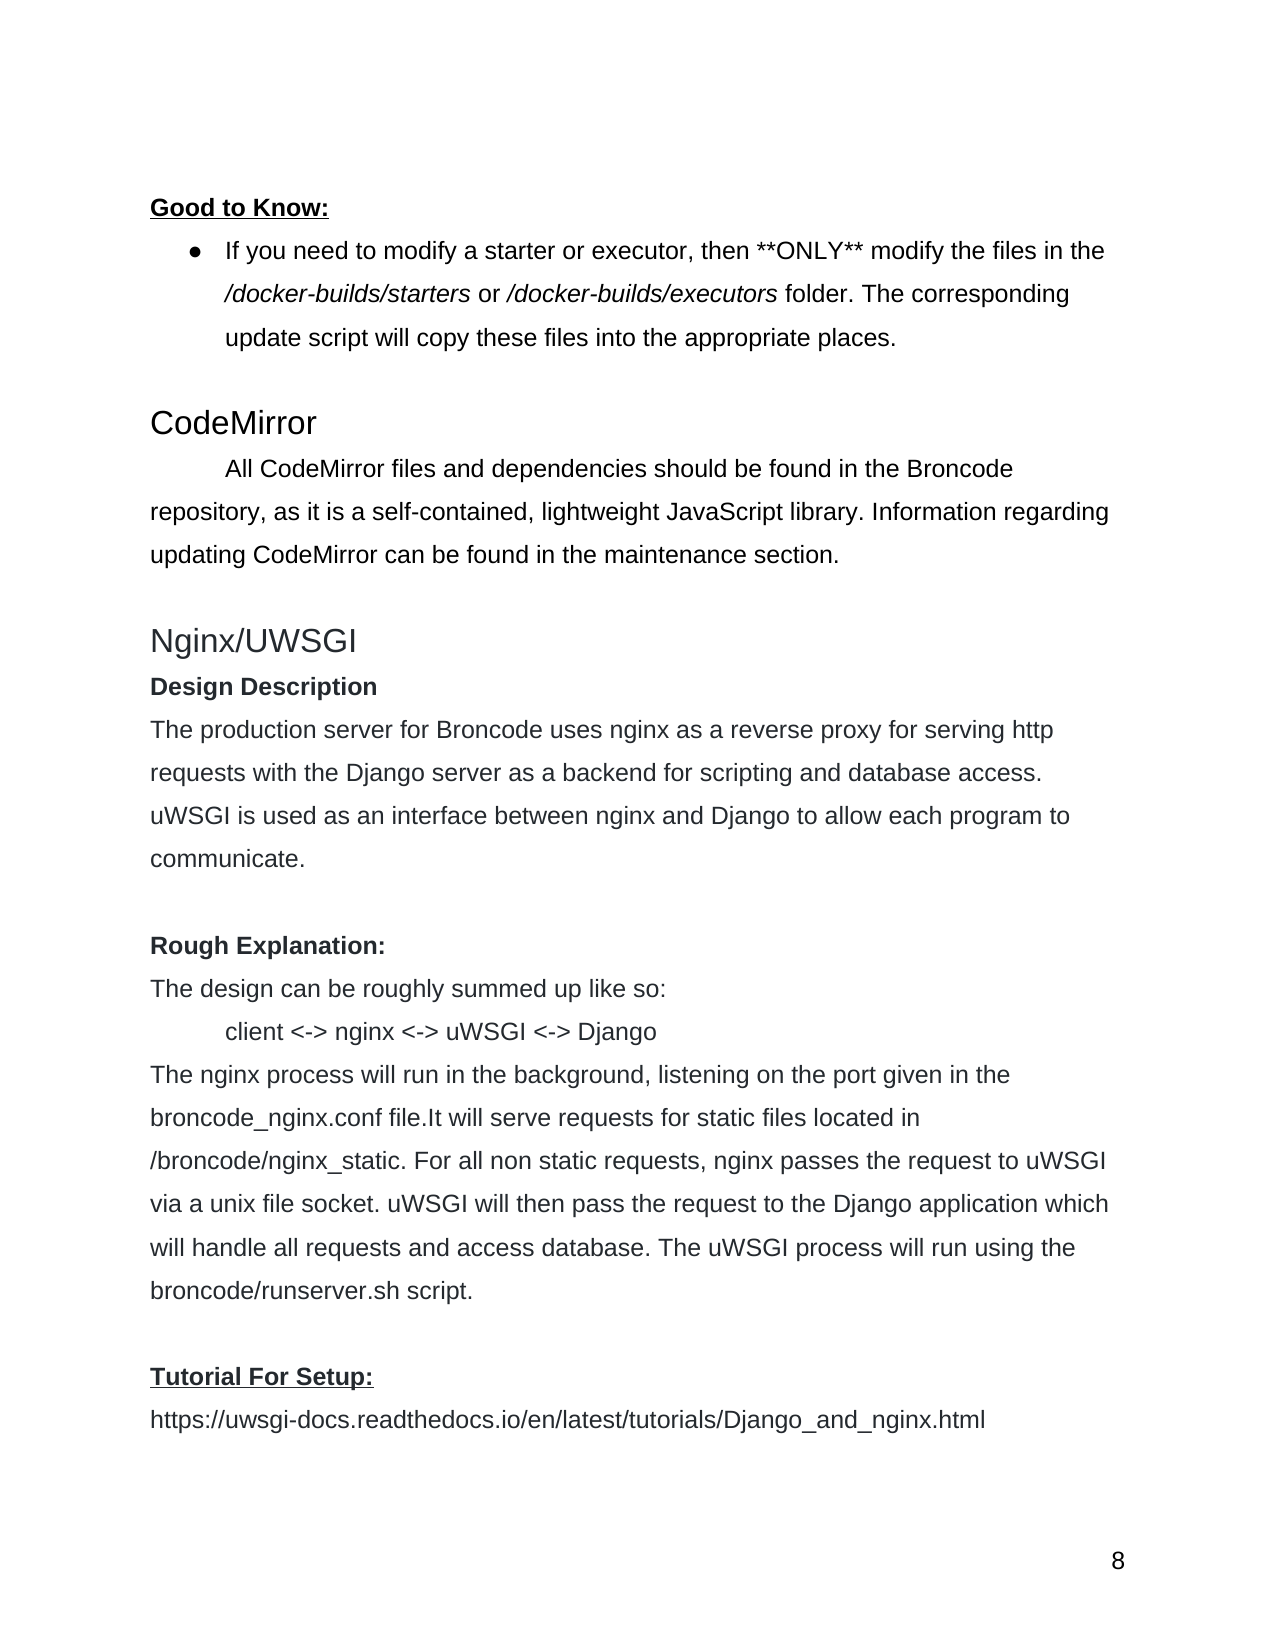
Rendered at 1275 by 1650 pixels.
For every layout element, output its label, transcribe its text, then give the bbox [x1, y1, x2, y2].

text Design Description [150, 672, 1125, 701]
text The design can be roughly summed up like so: [150, 974, 1125, 1002]
subtitle CodeMirror [150, 403, 1125, 442]
subtitle Nginx/UWSGI [150, 621, 1125, 659]
list If you need to modify a starter or executor, then **ONLY** modify the files in the /docker-builds/starters or /docker-builds/executors folder. The corresponding update script will copy these files into the appropriate places. [187, 236, 1125, 351]
text The production server for Broncode uses nginx as a reverse proxy for serving http requests with the Django server as a backend for scripting and database access. uWSGI is used as an interface between nginx and Django to allow each program to communicate. [150, 715, 1125, 873]
text All CodeMirror files and dependencies should be found in the Broncode repository, as it is a self-contained, lightweight JavaScript library. Information regarding updating CodeMirror can be found in the maintenance section. [150, 454, 1125, 569]
text Tutorial For Setup: [150, 1362, 1125, 1391]
text The nginx process will run in the background, listening on the port given in the broncode_nginx.conf file.It will serve requests for static files located in /broncode/nginx_static. For all non static requests, nginx passes the request to uWSGI via a unix file socket. uWSGI will then pass the request to the Django application which will handle all requests and access database. The uWSGI process will run using the broncode/runserver.sh script. [150, 1060, 1125, 1304]
text Rough Explanation: [150, 931, 1125, 959]
text Good to Know: [150, 193, 1125, 222]
text client <-> nginx <-> uWSGI <-> Django [150, 1017, 1125, 1046]
text https://uwsgi-docs.readthedocs.io/en/latest/tutorials/Django_and_nginx.html [150, 1405, 1125, 1434]
